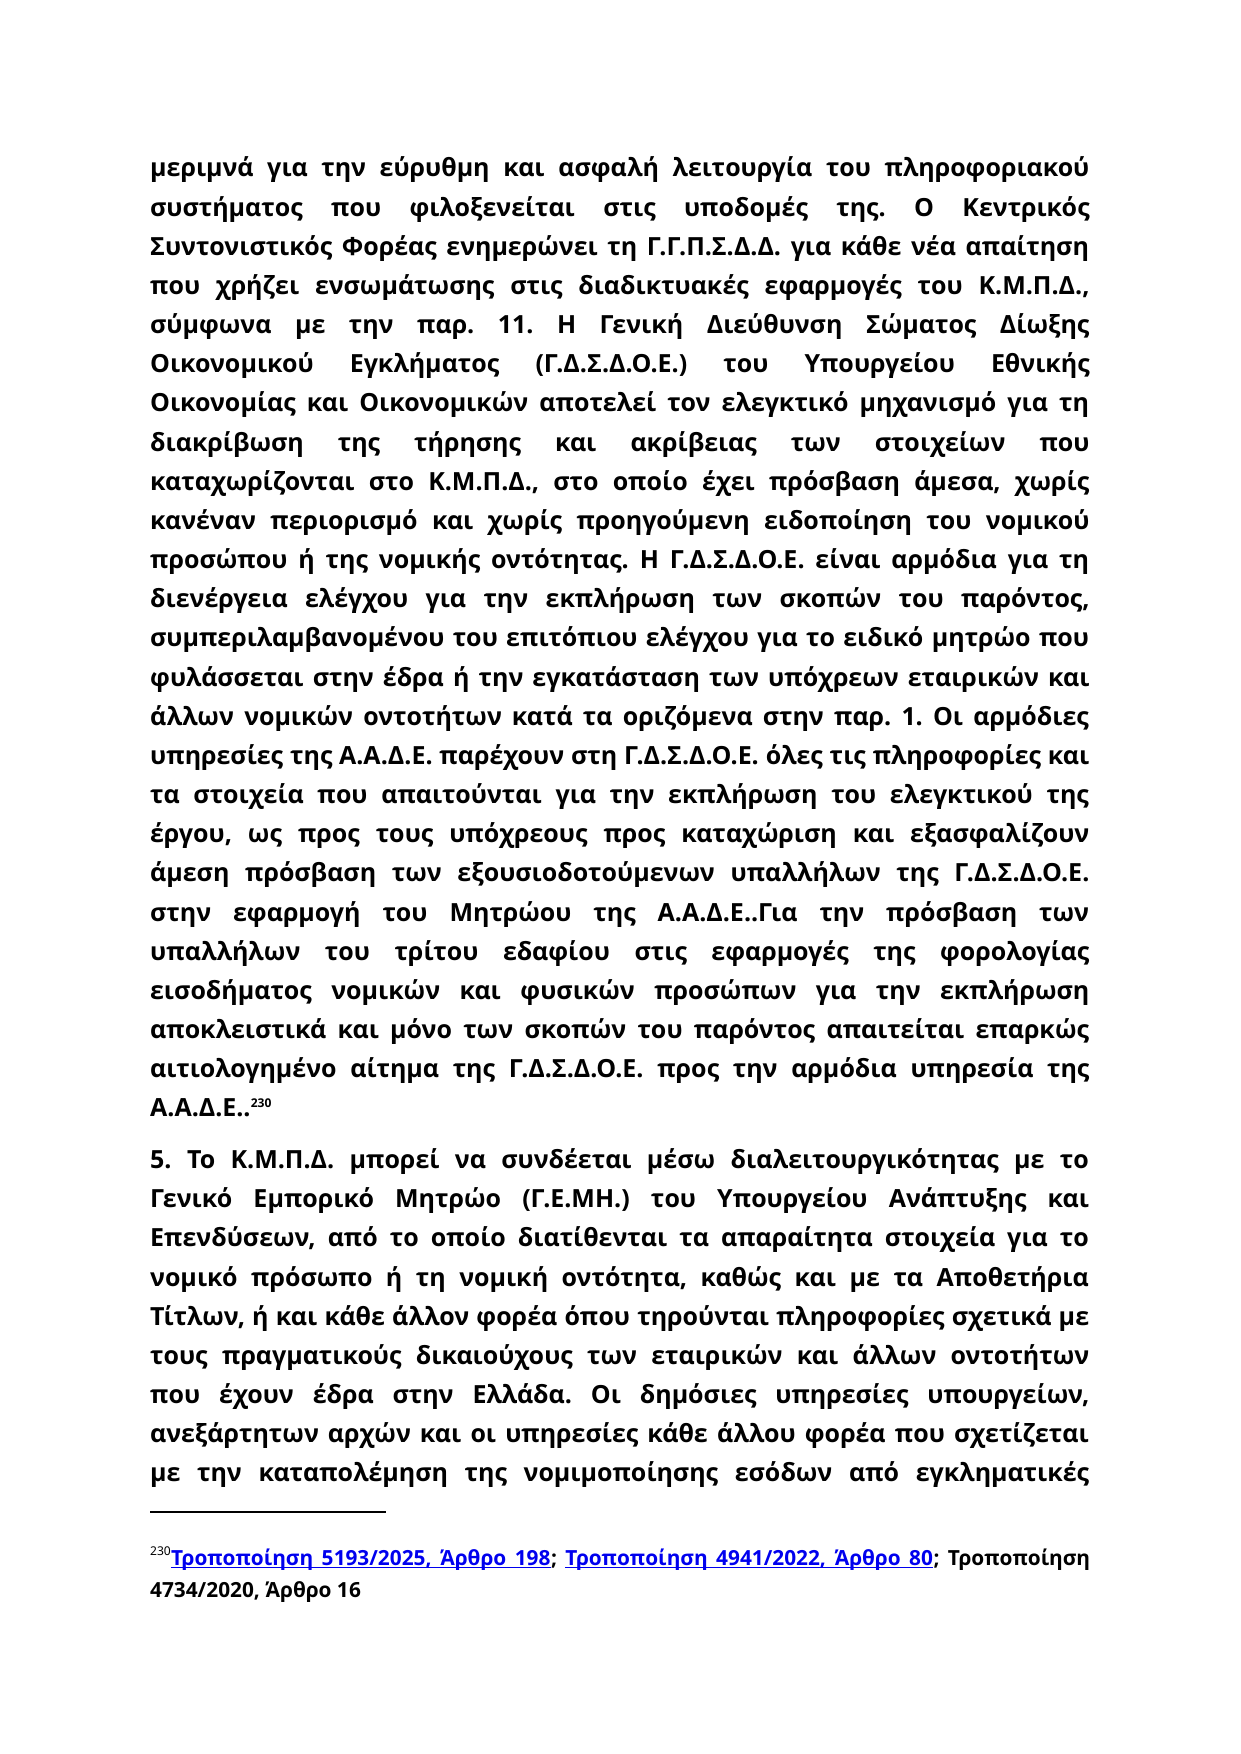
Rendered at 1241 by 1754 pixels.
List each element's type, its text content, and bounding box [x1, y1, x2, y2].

text Τροποποίηση 5193/2025, Άρθρο 198; Τροποποίηση 4941/2022, Άρθρο 80; Τροποποίηση 4734/2020, Άρθρο 16 [150, 1543, 1090, 1604]
text μεριμνά για την εύρυθμη και ασφαλή λειτουργία του πληροφοριακού συστήματος που φιλοξενείται στις υποδομές της. Ο Κεντρικός Συντονιστικός Φορέας ενημερώνει τη Γ.Γ.Π.Σ.Δ.Δ. για κάθε νέα απαίτηση που χρήζει ενσωμάτωσης στις διαδικτυακές εφαρμογές του Κ.Μ.Π.Δ., σύμφωνα με την παρ. 11. Η Γενική Διεύθυνση Σώματος Δίωξης Οικονομικού Εγκλήματος (Γ.Δ.Σ.Δ.Ο.Ε.) του Υπουργείου Εθνικής Οικονομίας και Οικονομικών αποτελεί τον ελεγκτικό μηχανισμό για τη διακρίβωση της τήρησης και ακρίβειας των στοιχείων που καταχωρίζονται στο Κ.Μ.Π.Δ., στο οποίο έχει πρόσβαση άμεσα, χωρίς κανέναν περιορισμό και χωρίς προηγούμενη ειδοποίηση του νομικού προσώπου ή της νομικής οντότητας. Η Γ.Δ.Σ.Δ.Ο.Ε. είναι αρμόδια για τη διενέργεια ελέγχου για την εκπλήρωση των σκοπών του παρόντος, συμπεριλαμβανομένου του επιτόπιου ελέγχου για το ειδικό μητρώο που φυλάσσεται στην έδρα ή την εγκατάσταση των υπόχρεων εταιρικών και άλλων νομικών οντοτήτων κατά τα οριζόμενα στην παρ. 1. Οι αρμόδιες υπηρεσίες της Α.Α.Δ.Ε. παρέχουν στη Γ.Δ.Σ.Δ.Ο.Ε. όλες τις πληροφορίες και τα στοιχεία που απαιτούνται για την εκπλήρωση του ελεγκτικού της έργου, ως προς τους υπόχρεους προς καταχώριση και εξασφαλίζουν άμεση πρόσβαση των εξουσιοδοτούμενων υπαλλήλων της Γ.Δ.Σ.Δ.Ο.Ε. στην εφαρμογή του Μητρώου της Α.Α.Δ.Ε..Για την πρόσβαση των υπαλλήλων του τρίτου εδαφίου στις εφαρμογές της φορολογίας εισοδήματος νομικών και φυσικών προσώπων για την εκπλήρωση αποκλειστικά και μόνο των σκοπών του παρόντος απαιτείται επαρκώς αιτιολογημένο αίτημα της Γ.Δ.Σ.Δ.Ο.Ε. προς την αρμόδια υπηρεσία της Α.Α.Δ.Ε.. [150, 150, 1090, 1124]
text 5. Το Κ.Μ.Π.Δ. μπορεί να συνδέεται μέσω διαλειτουργικότητας με το Γενικό Εμπορικό Μητρώο (Γ.Ε.ΜΗ.) του Υπουργείου Ανάπτυξης και Επενδύσεων, από το οποίο διατίθενται τα απαραίτητα στοιχεία για το νομικό πρόσωπο ή τη νομική οντότητα, καθώς και με τα Αποθετήρια Τίτλων, ή και κάθε άλλον φορέα όπου τηρούνται πληροφορίες σχετικά με τους πραγματικούς δικαιούχους των εταιρικών και άλλων οντοτήτων που έχουν έδρα στην Ελλάδα. Οι δημόσιες υπηρεσίες υπουργείων, ανεξάρτητων αρχών και οι υπηρεσίες κάθε άλλου φορέα που σχετίζεται με την καταπολέμηση της νομιμοποίησης εσόδων από εγκληματικές [150, 1142, 1090, 1489]
